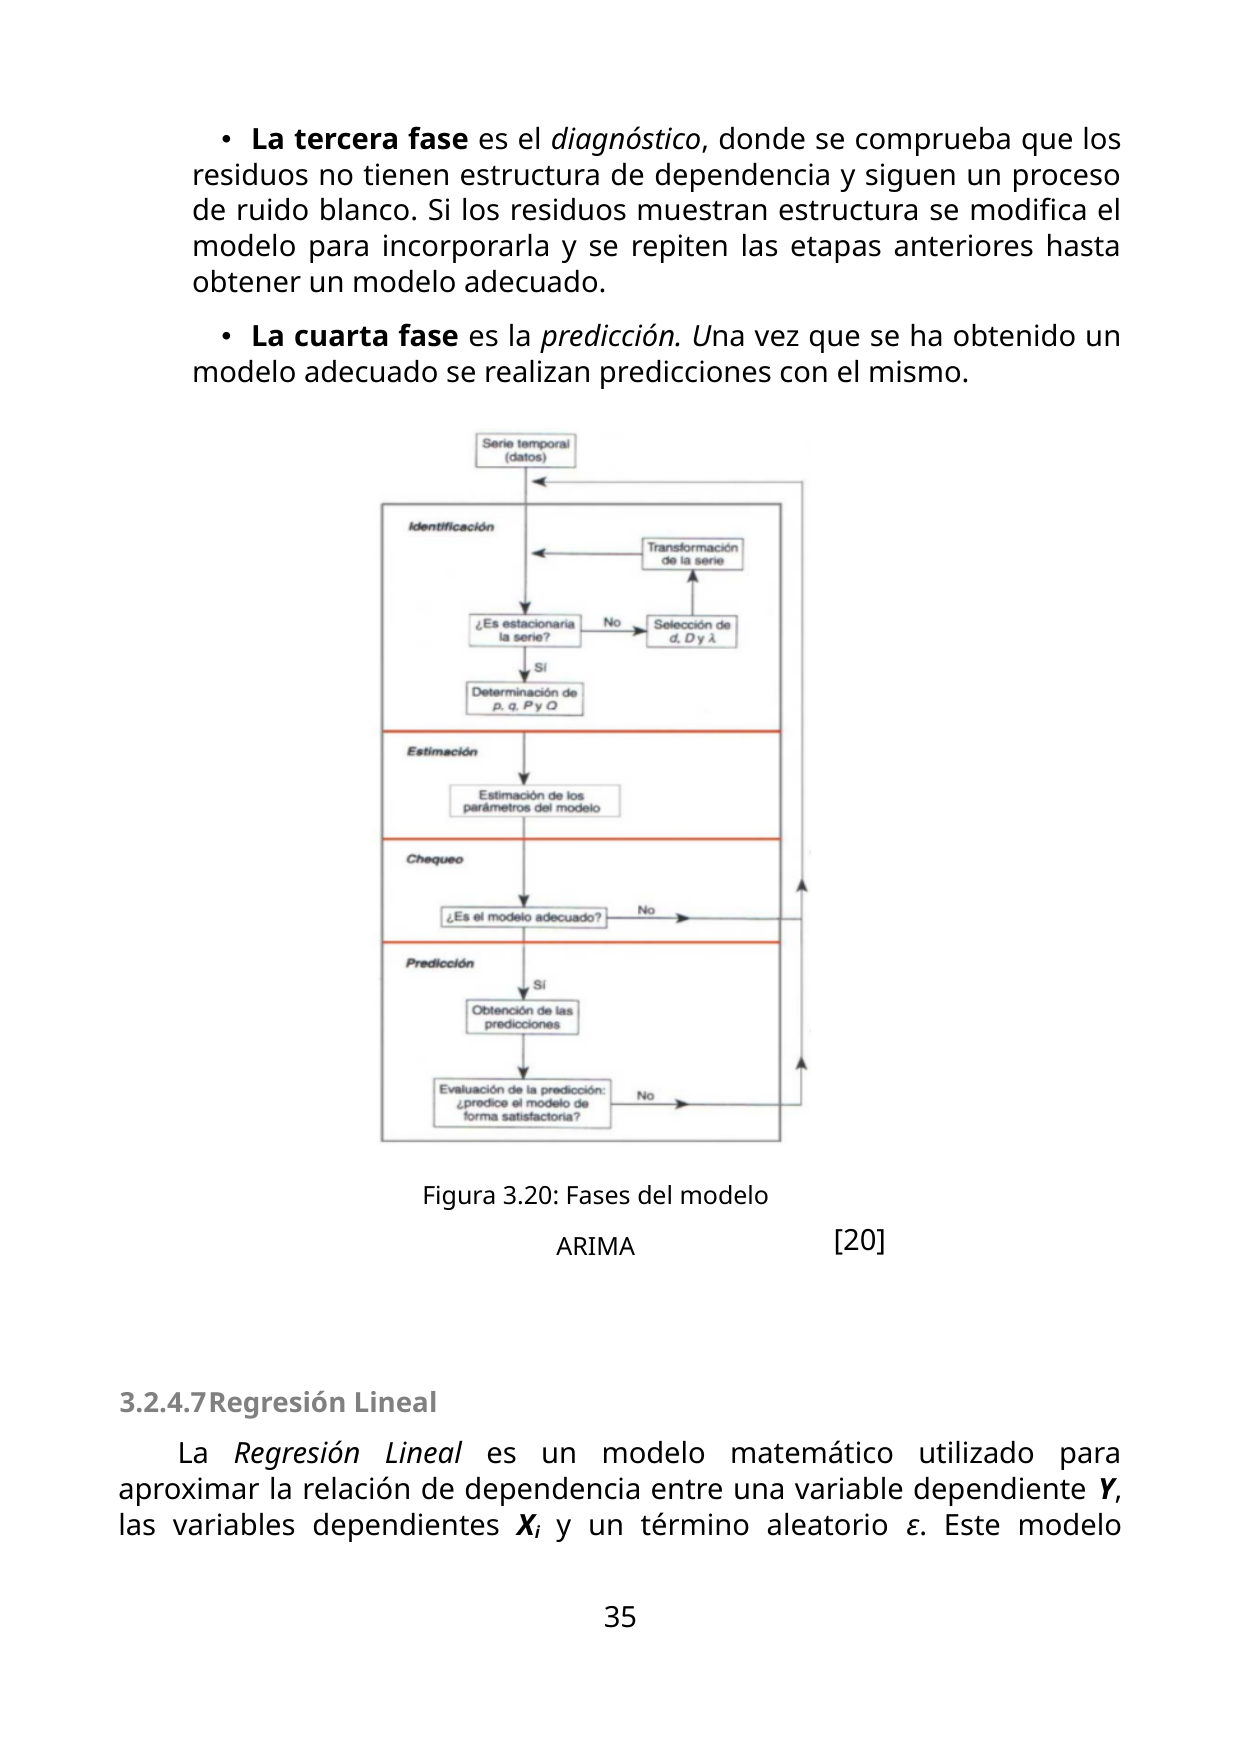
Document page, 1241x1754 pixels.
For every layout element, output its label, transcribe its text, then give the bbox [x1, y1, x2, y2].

text La Regresión Lineal es un modelo matemático utilizado para aproximar la relación de dependencia entre una variable dependiente Y, las variables dependientes Xi y un término aleatorio ε. Este modelo [118, 1432, 1122, 1544]
picture [364, 428, 831, 1161]
text Figura 3.20: Fases del modelo ARIMA [382, 1161, 809, 1263]
text [20] [809, 1219, 1122, 1259]
subtitle Regresión Lineal [119, 1382, 1122, 1420]
text [118, 1219, 382, 1259]
list La tercera fase es el diagnóstico, donde se comprueba que los residuos no tienen estructura de dependencia y siguen un proceso de ruido blanco. Si los residuos muestran estructura se modifica el modelo para incorporarla y se repiten las etapas anteriores hasta obtener un modelo adecuado. [162, 118, 1122, 301]
list La cuarta fase es la predicción. Una vez que se ha obtenido un modelo adecuado se realizan predicciones con el mismo. [162, 315, 1122, 391]
